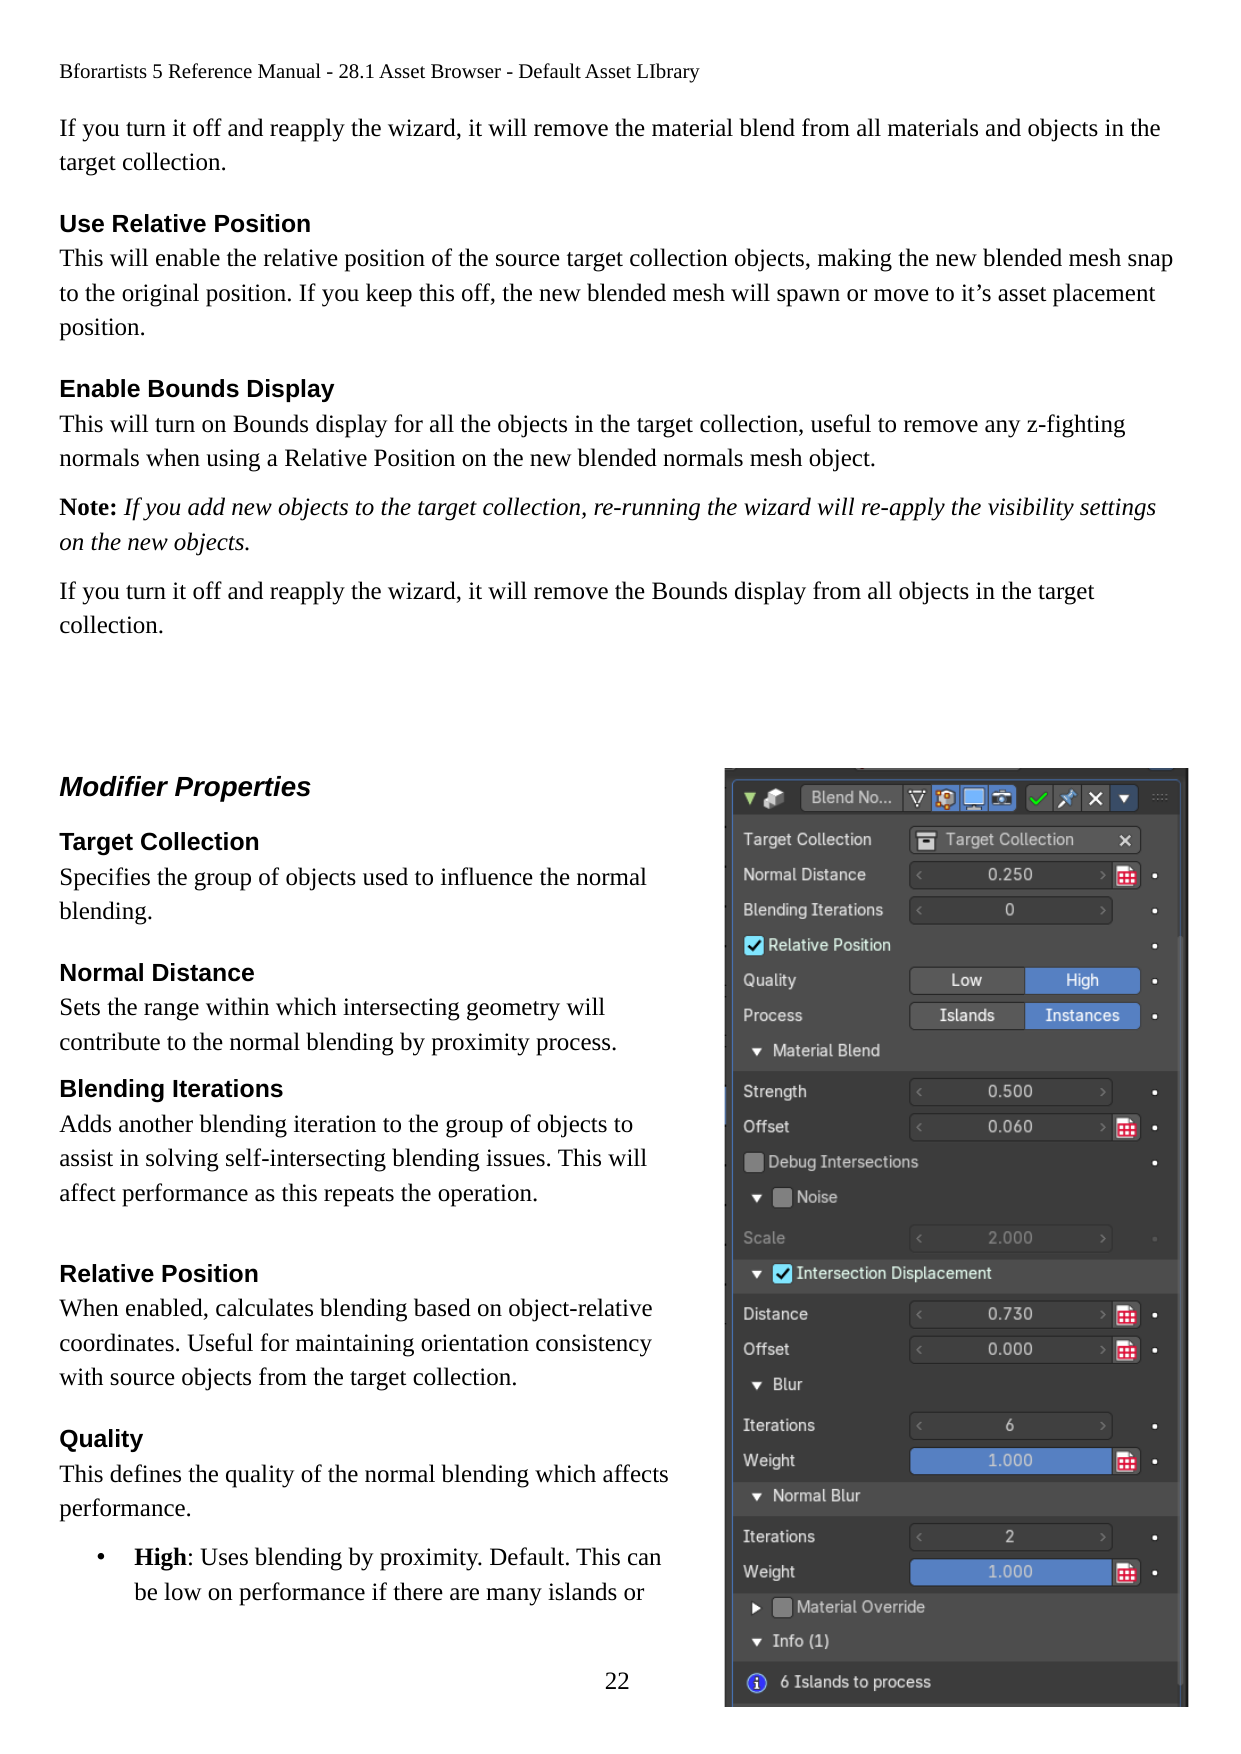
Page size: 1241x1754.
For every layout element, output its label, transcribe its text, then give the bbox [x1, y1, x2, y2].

text Sets the range within which intersecting geometry will contribute to the normal blending by proximity process. [59, 992, 724, 1056]
text Adds another blending iteration to the group of objects to assist in solving self-intersecting blending issues. This will affect performance as this repeats the operation. [59, 1109, 724, 1206]
text This will turn on Bounds display for all the objects in the target collection, useful to remove any z-fighting normals when using a Relative Position on the new blended normals mesh object. [59, 409, 1181, 472]
picture [724, 768, 1189, 1707]
subtitle Relative Position [59, 1259, 259, 1288]
text If you turn it off and reapply the wizard, it will remove the Bounds display from all objects in the target collection. [59, 576, 1181, 639]
subtitle Use Relative Position [59, 209, 1181, 237]
text If you turn it off and reapply the wizard, it will remove the material blend from all materials and objects in the target collection. [59, 113, 1181, 176]
subtitle Target Collection [59, 827, 724, 855]
text Note: If you add new objects to the target collection, re-running the wizard will re-apply the visibility settings on the new objects. [59, 492, 1181, 556]
subtitle Blending Iterations [59, 1074, 724, 1102]
list High: Uses blending by proximity. Default. This can be low on performance if there are many islands or [97, 1542, 724, 1606]
subtitle Normal Distance [59, 958, 724, 986]
text This will enable the relative position of the source target collection objects, making the new blended mesh snap to the original position. If you keep this off, the new blended mesh will spawn or move to it’s asset placement position. [59, 243, 1181, 341]
text This defines the quality of the normal blending which affects performance. [59, 1459, 724, 1522]
subtitle Quality [59, 1424, 724, 1452]
subtitle Modifier Properties [59, 770, 724, 802]
subtitle Enable Bounds Display [59, 374, 1181, 402]
text Specifies the group of objects used to influence the normal blending. [59, 862, 724, 925]
text When enabled, calculates blending based on object-relative coordinates. Useful for maintaining orientation consistency with source objects from the target collection. [59, 1247, 724, 1391]
